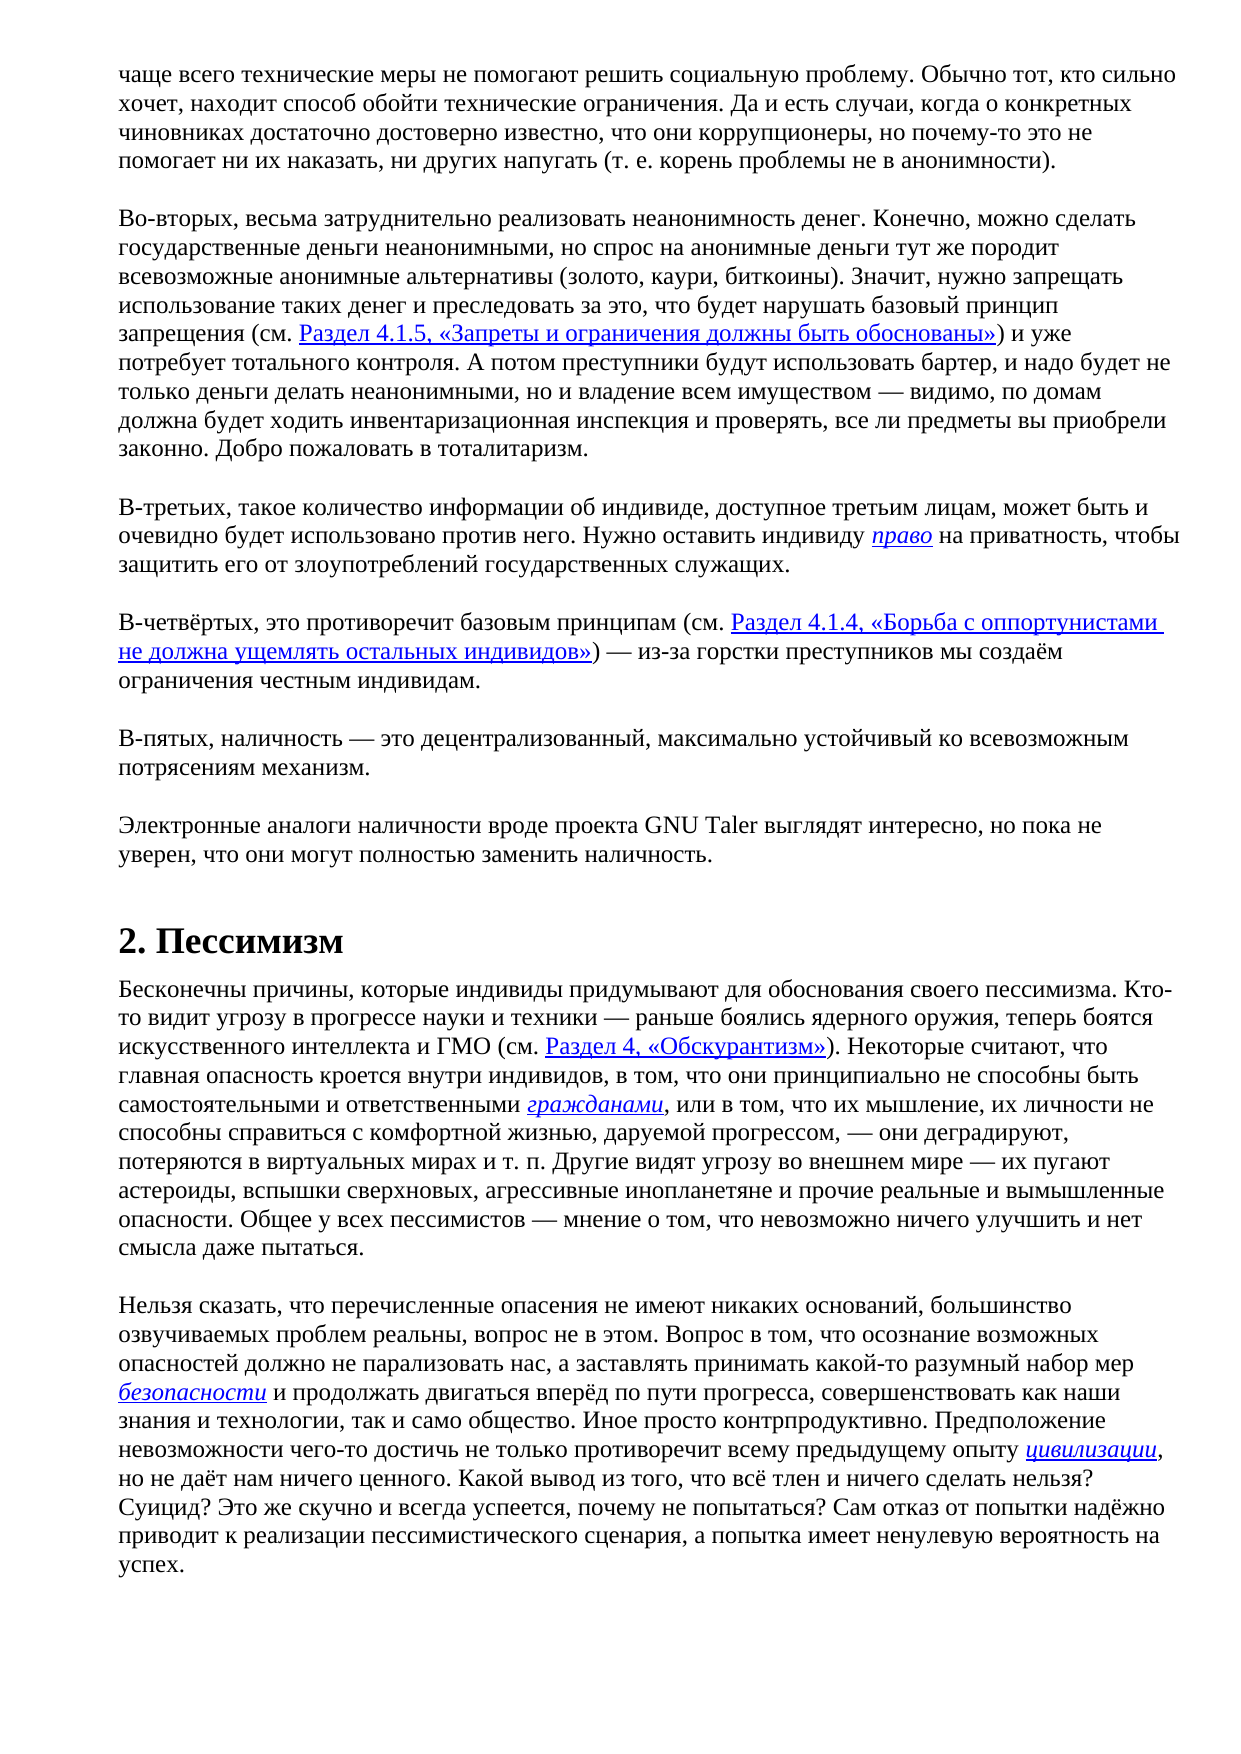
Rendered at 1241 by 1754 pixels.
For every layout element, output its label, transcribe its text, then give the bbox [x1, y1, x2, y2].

subtitle 2. Пессимизм [118, 918, 1181, 961]
text Электронные аналоги наличности вроде проекта GNU Taler выглядят интересно, но пока не уверен, что они могут полностью заменить наличность. [118, 810, 1181, 868]
text Во-вторых, весьма затруднительно реализовать неанонимность денег. Конечно, можно сделать государственные деньги неанонимными, но спрос на анонимные деньги тут же породит всевозможные анонимные альтернативы (золото, каури, биткоины). Значит, нужно запрещать использование таких денег и преследовать за это, что будет нарушать базовый принцип запрещения (см. Раздел 4.1.5, «Запреты и ограничения должны быть обоснованы») и уже потребует тотального контроля. А потом преступники будут использовать бартер, и надо будет не только деньги делать неанонимными, но и владение всем имуществом — видимо, по домам должна будет ходить инвентаризационная инспекция и проверять, все ли предметы вы приобрели законно. Добро пожаловать в тоталитаризм. [118, 203, 1181, 462]
text В-пятых, наличность — это децентрализованный, максимально устойчивый ко всевозможным потрясениям механизм. [118, 723, 1181, 781]
text Бесконечны причины, которые индивиды придумывают для обоснования своего пессимизма. Кто-то видит угрозу в прогрессе науки и техники — раньше боялись ядерного оружия, теперь боятся искусственного интеллекта и ГМО (см. Раздел 4, «Обскурантизм»). Некоторые считают, что главная опасность кроется внутри индивидов, в том, что они принципиально не способны быть самостоятельными и ответственными гражданами, или в том, что их мышление, их личности не способны справиться с комфортной жизнью, даруемой прогрессом, — они деградируют, потеряются в виртуальных мирах и т. п. Другие видят угрозу во внешнем мире — их пугают астероиды, вспышки сверхновых, агрессивные инопланетяне и прочие реальные и вымышленные опасности. Общее у всех пессимистов — мнение о том, что невозможно ничего улучшить и нет смысла даже пытаться. [118, 974, 1181, 1261]
text Нельзя сказать, что перечисленные опасения не имеют никаких оснований, большинство озвучиваемых проблем реальны, вопрос не в этом. Вопрос в том, что осознание возможных опасностей должно не парализовать нас, а заставлять принимать какой-то разумный набор мер безопасности и продолжать двигаться вперёд по пути прогресса, совершенствовать как наши знания и технологии, так и само общество. Иное просто контрпродуктивно. Предположение невозможности чего-то достичь не только противоречит всему предыдущему опыту цивилизации, но не даёт нам ничего ценного. Какой вывод из того, что всё тлен и ничего сделать нельзя? Суицид? Это же скучно и всегда успеется, почему не попытаться? Сам отказ от попытки надёжно приводит к реализации пессимистического сценария, а попытка имеет ненулевую вероятность на успех. [118, 1291, 1181, 1578]
text В-третьих, такое количество информации об индивиде, доступное третьим лицам, может быть и очевидно будет использовано против него. Нужно оставить индивиду право на приватность, чтобы защитить его от злоупотреблений государственных служащих. [118, 492, 1181, 578]
text В-четвёртых, это противоречит базовым принципам (см. Раздел 4.1.4, «Борьба с оппортунистами не должна ущемлять остальных индивидов») — из-за горстки преступников мы создаём ограничения честным индивидам. [118, 607, 1181, 694]
text чаще всего технические меры не помогают решить социальную проблему. Обычно тот, кто сильно хочет, находит способ обойти технические ограничения. Да и есть случаи, когда о конкретных чиновниках достаточно достоверно известно, что они коррупционеры, но почему-то это не помогает ни их наказать, ни других напугать (т. е. корень проблемы не в анонимности). [118, 59, 1181, 174]
